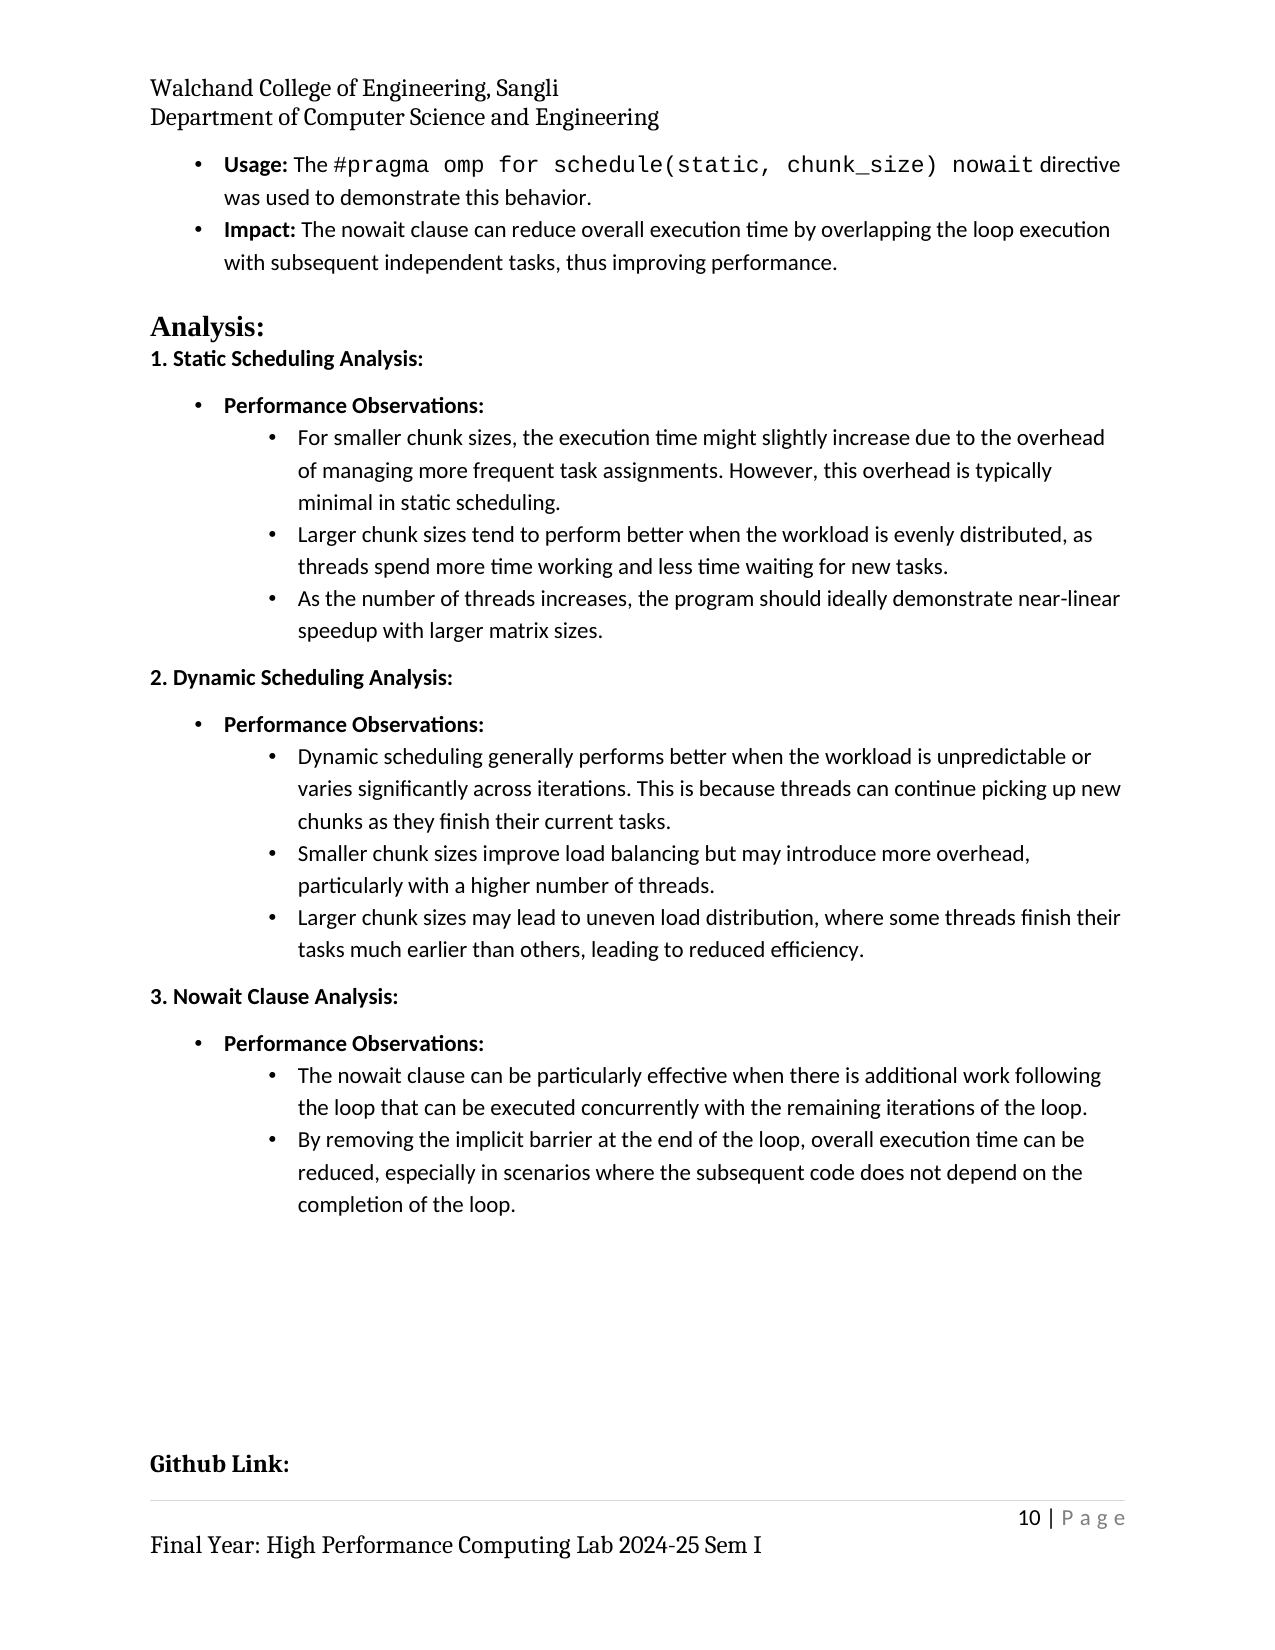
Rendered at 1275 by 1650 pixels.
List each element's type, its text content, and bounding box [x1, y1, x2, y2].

text 1. Static Scheduling Analysis: [150, 344, 1125, 373]
text Github Link: [150, 1450, 1125, 1478]
subtitle Analysis: [150, 309, 1125, 343]
list Larger chunk sizes tend to perform better when the workload is evenly distributed, as threads spend more time working and less time waiting for new tasks. [268, 520, 1125, 580]
list Impact: The nowait clause can reduce overall execution time by overlapping the loop execution with subsequent independent tasks, thus improving performance. [194, 216, 1125, 276]
list Performance Observations: [194, 710, 1125, 738]
text 3. Nowait Clause Analysis: [150, 982, 1125, 1010]
list Larger chunk sizes may lead to uneven load distribution, where some threads finish their tasks much earlier than others, leading to reduced efficiency. [268, 903, 1125, 963]
list Performance Observations: [194, 1029, 1125, 1057]
list Dynamic scheduling generally performs better when the workload is unpredictable or varies significantly across iterations. This is because threads can continue picking up new chunks as they finish their current tasks. [268, 742, 1125, 835]
list The nowait clause can be particularly effective when there is additional work following the loop that can be executed concurrently with the remaining iterations of the loop. [268, 1061, 1125, 1121]
list Performance Observations: [194, 391, 1125, 419]
list By removing the implicit barrier at the end of the loop, overall execution time can be reduced, especially in scenarios where the subsequent code does not depend on the completion of the loop. [268, 1126, 1125, 1218]
list Smaller chunk sizes improve load balancing but may introduce more overhead, particularly with a higher number of threads. [268, 839, 1125, 899]
list For smaller chunk sizes, the execution time might slightly increase due to the overhead of managing more frequent task assignments. However, this overhead is typically minimal in static scheduling. [268, 423, 1125, 516]
list Usage: The #pragma omp for schedule(static, chunk_size) nowait directive was used to demonstrate this behavior. [194, 150, 1125, 211]
text 2. Dynamic Scheduling Analysis: [150, 663, 1125, 691]
list As the number of threads increases, the program should ideally demonstrate near-linear speedup with larger matrix sizes. [268, 584, 1125, 645]
